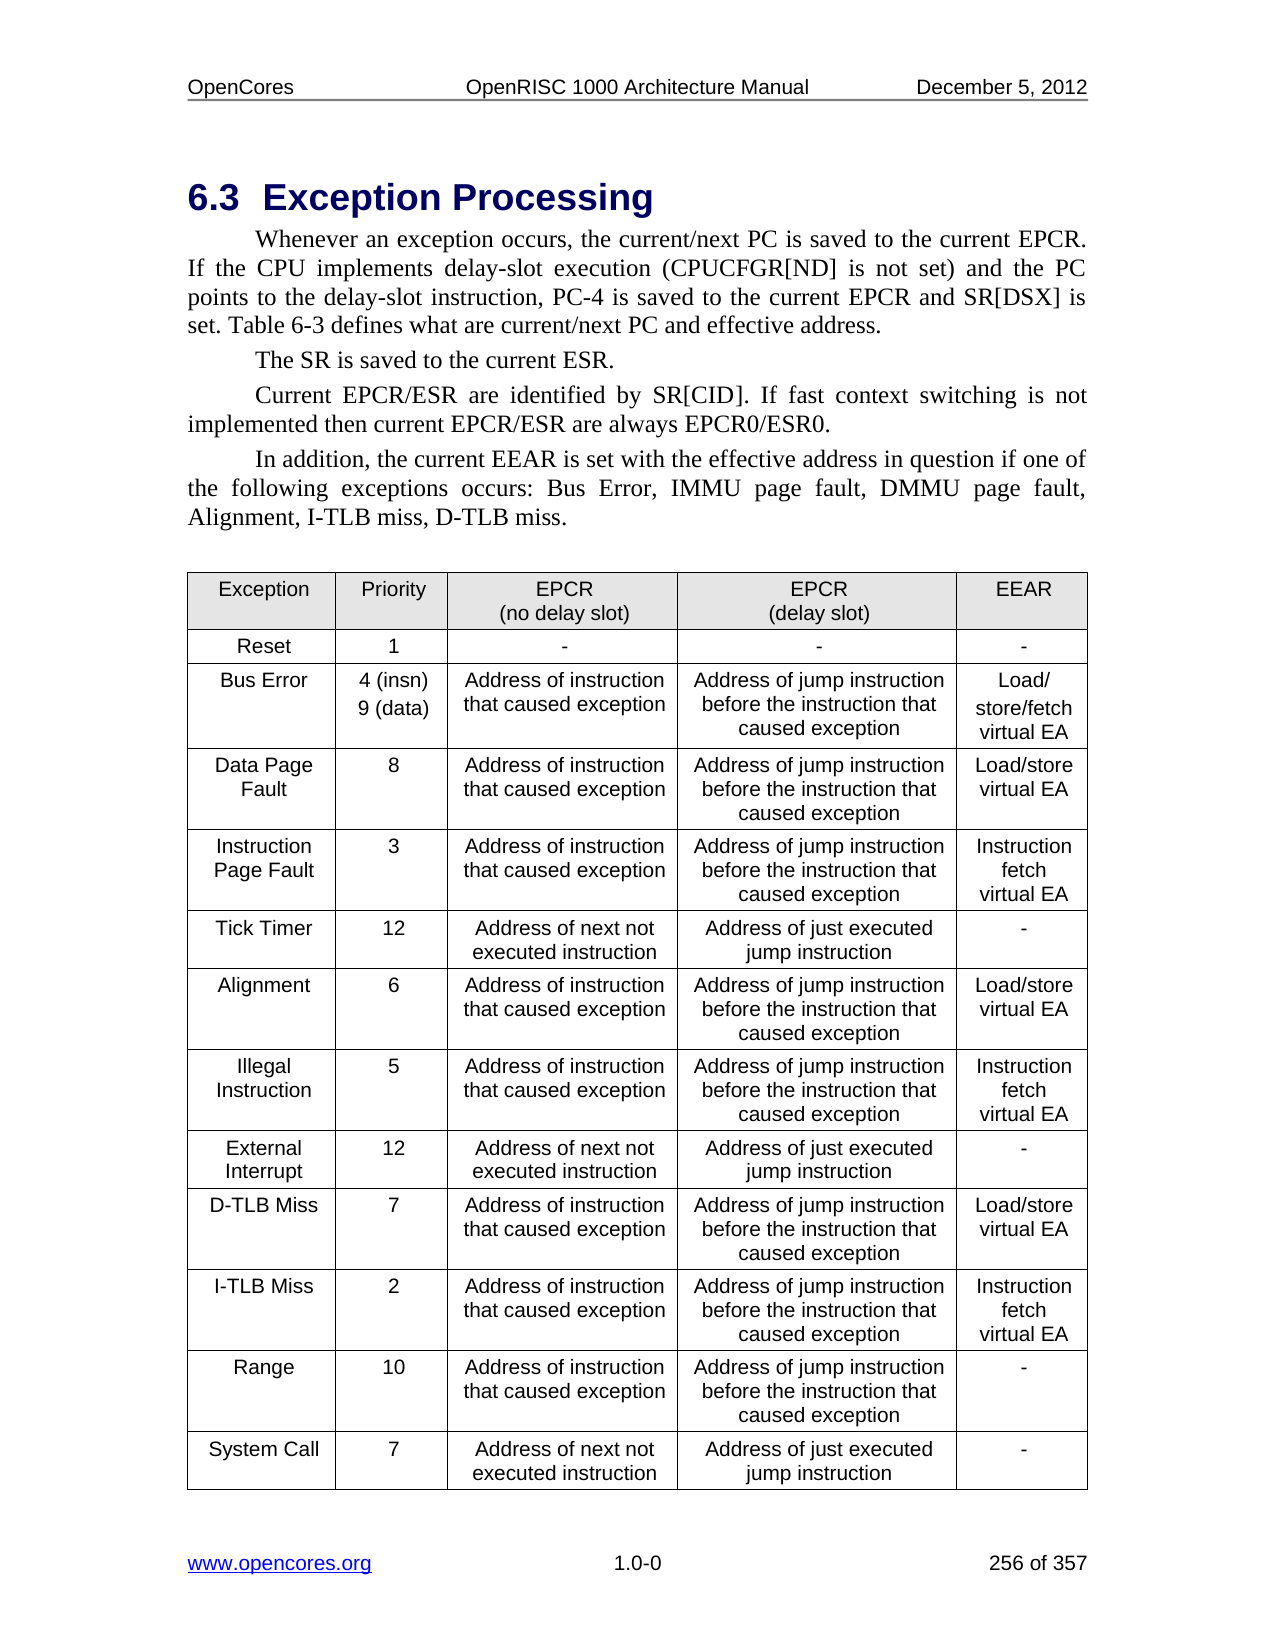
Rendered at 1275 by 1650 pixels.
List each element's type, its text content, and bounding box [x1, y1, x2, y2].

table_cell External Interrupt [188, 1131, 335, 1187]
table_cell Data Page Fault [188, 749, 335, 829]
text In addition, the current EEAR is set with the effective address in question if one of the following exceptions occurs: Bus Error, IMMU page fault, DMMU page fault, Alignment, I-TLB miss, D-TLB miss. [187, 444, 1087, 531]
table_cell Address of jump instruction before the instruction that caused exception [678, 1189, 956, 1269]
table_cell Load/ store/fetch virtual EA [957, 664, 1087, 748]
table_cell Address of jump instruction before the instruction that caused exception [678, 969, 956, 1049]
table_cell 12 [336, 911, 447, 968]
table_cell - [957, 1432, 1087, 1488]
table_cell Load/store virtual EA [957, 1189, 1087, 1269]
table_cell Load/store virtual EA [957, 749, 1087, 829]
table_cell Address of jump instruction before the instruction that caused exception [678, 664, 956, 748]
table_cell Address of jump instruction before the instruction that caused exception [678, 1270, 956, 1350]
table_cell Illegal Instruction [188, 1050, 335, 1130]
table_cell 7 [336, 1432, 447, 1488]
table_cell 3 [336, 830, 447, 910]
table_cell Instruction Page Fault [188, 830, 335, 910]
table_cell Load/store virtual EA [957, 969, 1087, 1049]
table_cell Address of instruction that caused exception [448, 1189, 677, 1269]
table_cell Instruction fetch virtual EA [957, 1050, 1087, 1130]
table_cell I-TLB Miss [188, 1270, 335, 1350]
table_header Exception [188, 573, 335, 629]
table_cell Address of instruction that caused exception [448, 969, 677, 1049]
table_cell Address of next not executed instruction [448, 1131, 677, 1187]
table_cell - [957, 1131, 1087, 1187]
subtitle Exception Processing [187, 175, 1087, 218]
table_cell 4 (insn) 9 (data) [336, 664, 447, 748]
table_cell 7 [336, 1189, 447, 1269]
table_cell Address of instruction that caused exception [448, 1270, 677, 1350]
text Whenever an exception occurs, the current/next PC is saved to the current EPCR. If the CPU implements delay-slot execution (CPUCFGR[ND] is not set) and the PC points to the delay-slot instruction, PC-4 is saved to the current EPCR and SR[DSX] is set. Table 6-3 defines what are current/next PC and effective address. [187, 224, 1087, 339]
table_header EEAR [957, 573, 1087, 629]
table_cell Reset [188, 630, 335, 662]
table_cell Address of just executed jump instruction [678, 1432, 956, 1488]
table_cell D-TLB Miss [188, 1189, 335, 1269]
table_cell 6 [336, 969, 447, 1049]
table_cell Address of next not executed instruction [448, 1432, 677, 1488]
table_cell Address of instruction that caused exception [448, 830, 677, 910]
table_cell - [957, 1351, 1087, 1431]
table_cell Address of instruction that caused exception [448, 749, 677, 829]
table_cell 1 [336, 630, 447, 662]
table_header EPCR (delay slot) [678, 573, 956, 629]
table_cell System Call [188, 1432, 335, 1488]
text The SR is saved to the current ESR. [187, 346, 1087, 374]
table_cell - [448, 630, 677, 662]
table_cell 2 [336, 1270, 447, 1350]
table_header Priority [336, 573, 447, 629]
table_cell Address of next not executed instruction [448, 911, 677, 968]
table_cell 12 [336, 1131, 447, 1187]
table_cell Address of instruction that caused exception [448, 1351, 677, 1431]
text Current EPCR/ESR are identified by SR[CID]. If fast context switching is not implemented then current EPCR/ESR are always EPCR0/ESR0. [187, 381, 1087, 438]
table_cell Address of jump instruction before the instruction that caused exception [678, 749, 956, 829]
table_cell Bus Error [188, 664, 335, 748]
table_cell Address of just executed jump instruction [678, 1131, 956, 1187]
table_cell Instruction fetch virtual EA [957, 830, 1087, 910]
table_cell Address of jump instruction before the instruction that caused exception [678, 1351, 956, 1431]
table_cell Tick Timer [188, 911, 335, 968]
table_header EPCR (no delay slot) [448, 573, 677, 629]
table_cell - [678, 630, 956, 662]
table_cell 5 [336, 1050, 447, 1130]
table_cell Address of instruction that caused exception [448, 1050, 677, 1130]
table_cell - [957, 630, 1087, 662]
table_cell Address of instruction that caused exception [448, 664, 677, 748]
table_cell 10 [336, 1351, 447, 1431]
table_cell Address of jump instruction before the instruction that caused exception [678, 830, 956, 910]
table_cell Instruction fetch virtual EA [957, 1270, 1087, 1350]
table_cell Alignment [188, 969, 335, 1049]
table_cell Address of jump instruction before the instruction that caused exception [678, 1050, 956, 1130]
table_cell - [957, 911, 1087, 968]
table_cell Address of just executed jump instruction [678, 911, 956, 968]
table_cell 8 [336, 749, 447, 829]
table_cell Range [188, 1351, 335, 1431]
